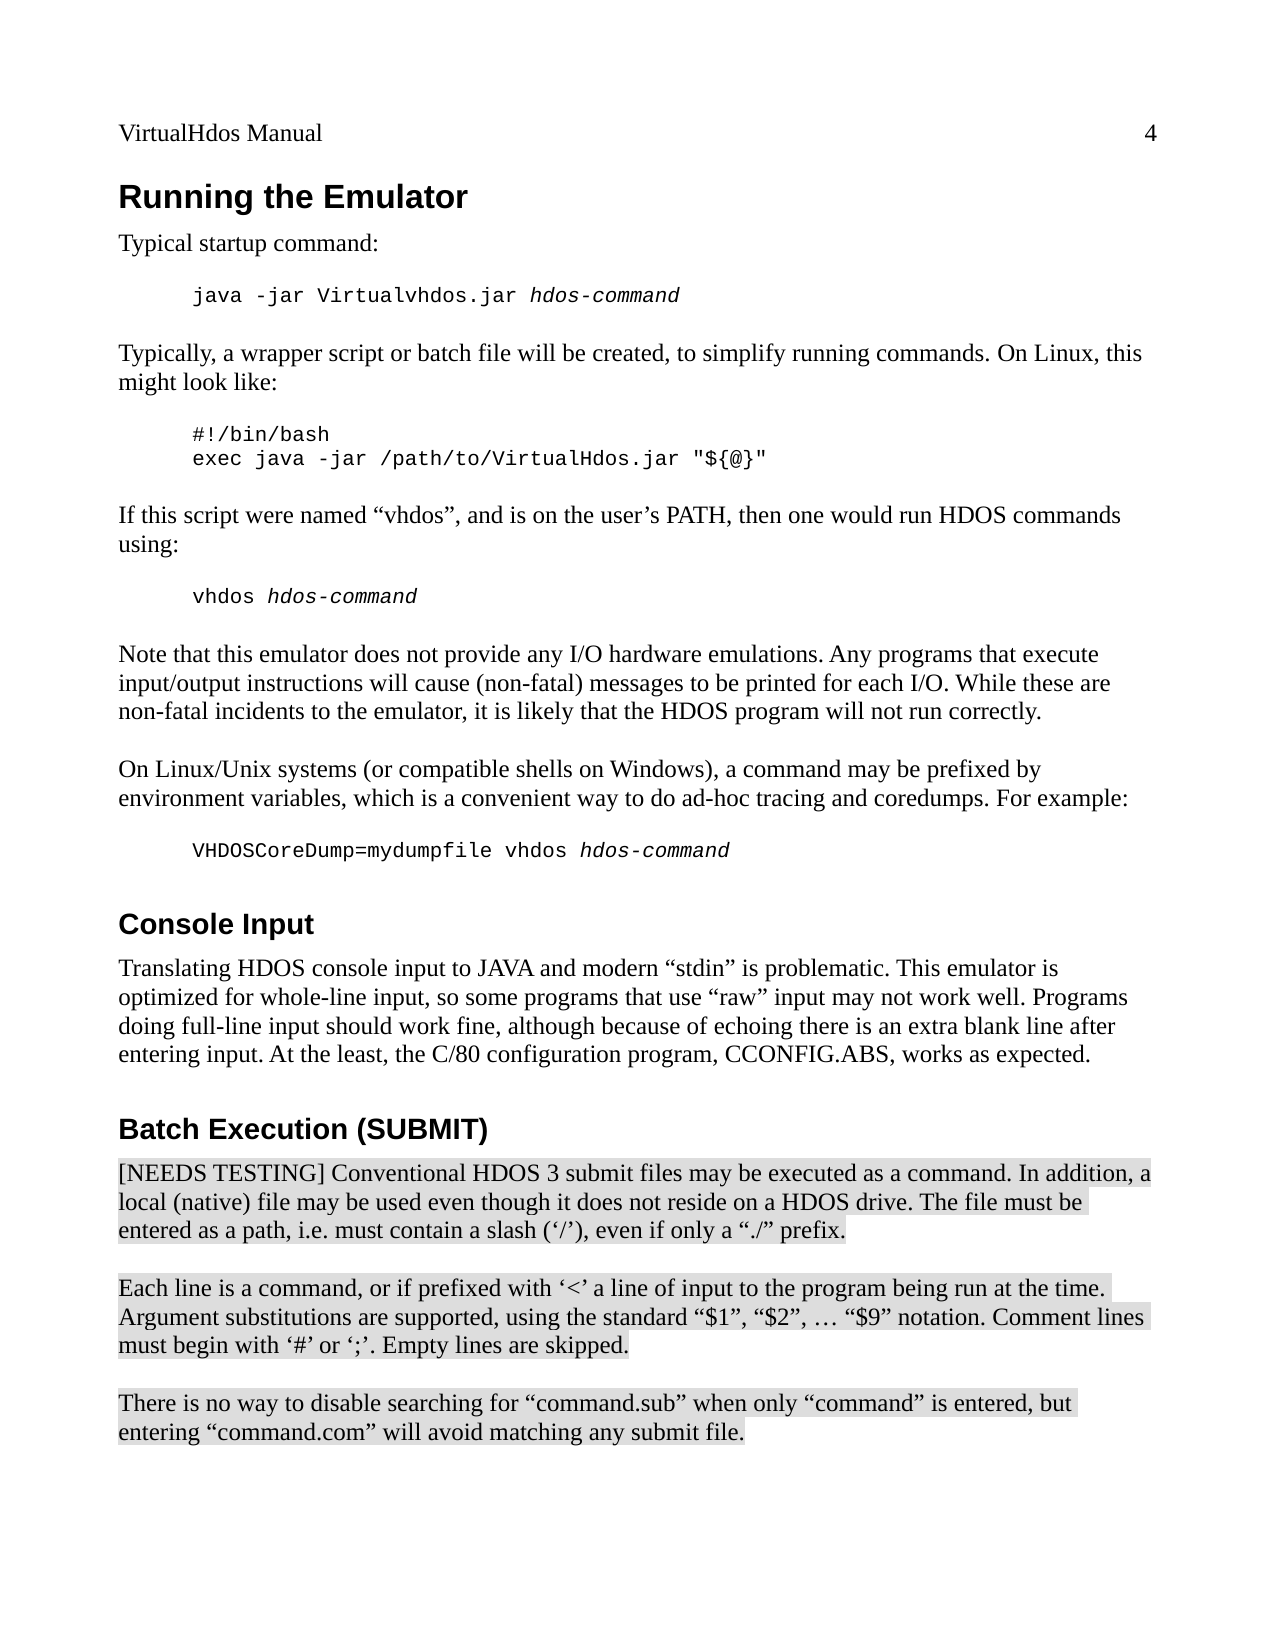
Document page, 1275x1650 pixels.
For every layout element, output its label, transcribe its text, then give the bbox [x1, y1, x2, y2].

text There is no way to disable searching for “command.sub” when only “command” is entered, but entering “command.com” will avoid matching any submit file. [118, 1388, 1157, 1445]
text Translating HDOS console input to JAVA and modern “stdin” is problematic. This emulator is optimized for whole-line input, so some programs that use “raw” input may not work well. Programs doing full-line input should work fine, although because of echoing there is an extra blank line after entering input. At the least, the C/80 configuration program, CCONFIG.ABS, works as expected. [118, 953, 1157, 1068]
text Typical startup command: [118, 228, 1157, 257]
subtitle Batch Execution (SUBMIT) [118, 1112, 1157, 1145]
subtitle Console Input [118, 907, 1157, 941]
text On Linux/Unix systems (or compatible shells on Windows), a command may be prefixed by environment variables, which is a convenient way to do ad-hoc tracing and coredumps. For example: [118, 754, 1157, 811]
text vhdos hdos-command [192, 586, 1157, 610]
text #!/bin/bash [192, 424, 1157, 448]
text [NEEDS TESTING] Conventional HDOS 3 submit files may be executed as a command. In addition, a local (native) file may be used even though it does not reside on a HDOS drive. The file must be entered as a path, i.e. must contain a slash (‘/’), even if only a “./” prefix. [118, 1158, 1157, 1244]
text java -jar Virtualvhdos.jar hdos-command [192, 286, 1157, 309]
text Typically, a wrapper script or batch file will be created, to simplify running commands. On Linux, this might look like: [118, 338, 1157, 395]
text exec java -jar /path/to/VirtualHdos.jar "${@}" [192, 448, 1157, 471]
text Note that this emulator does not provide any I/O hardware emulations. Any programs that execute input/output instructions will cause (non-fatal) messages to be printed for each I/O. While these are non-fatal incidents to the emulator, it is likely that the HDOS program will not run correctly. [118, 639, 1157, 725]
text If this script were named “vhdos”, and is on the user’s PATH, then one would run HDOS commands using: [118, 500, 1157, 558]
text VHDOSCoreDump=mydumpfile vhdos hdos-command [192, 840, 1157, 864]
subtitle Running the Emulator [118, 177, 1157, 216]
text Each line is a command, or if prefixed with ‘<’ a line of input to the program being run at the time. Argument substitutions are supported, using the standard “$1”, “$2”, … “$9” notation. Comment lines must begin with ‘#’ or ‘;’. Empty lines are skipped. [118, 1273, 1157, 1359]
